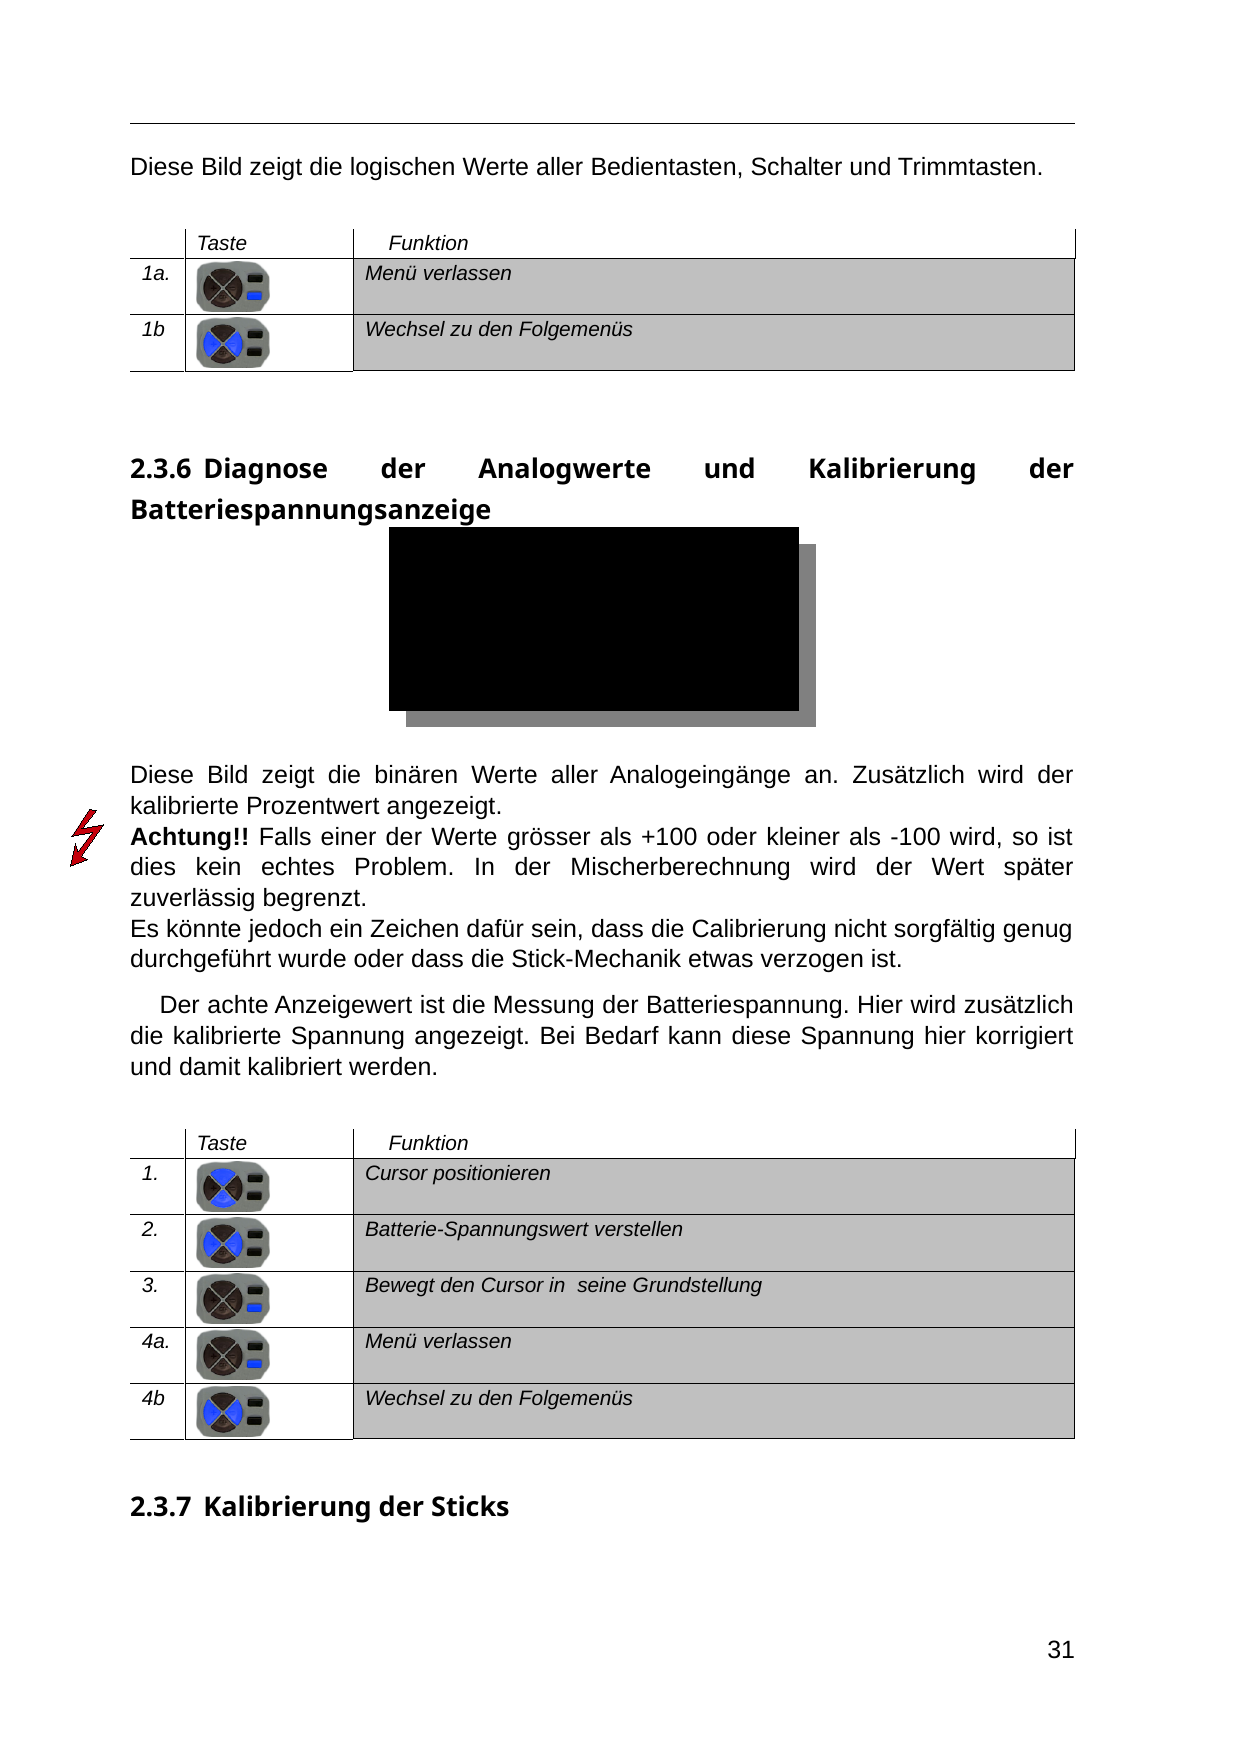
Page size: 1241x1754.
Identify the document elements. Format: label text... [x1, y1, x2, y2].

table_cell 2. [130, 1215, 184, 1271]
subtitle Diagnose der Analogwerte und Kalibrierung der Batteriespannungsanzeige [130, 450, 1075, 527]
text Es könnte jedoch ein Zeichen dafür sein, dass die Calibrierung nicht sorgfältig genug durchgeführt wurde oder dass die Stick-Mechanik etwas verzogen ist. [130, 914, 1075, 973]
table_cell 3. [130, 1272, 184, 1327]
table_header Taste [186, 1129, 353, 1158]
picture [196, 317, 271, 368]
table_cell Bewegt den Cursor in seine Grundstellung [354, 1272, 1074, 1327]
text Der achte Anzeigewert ist die Messung der Batteriespannung. Hier wird zusätzlich die kalibrierte Spannung angezeigt. Bei Bedarf kann diese Spannung hier korrigiert und damit kalibriert werden. [130, 991, 1075, 1081]
table_cell [186, 1215, 353, 1271]
table_cell [186, 1159, 353, 1214]
picture [196, 1329, 271, 1380]
picture [196, 261, 271, 312]
table_cell 4a. [130, 1328, 184, 1383]
table_cell 1. [130, 1159, 184, 1214]
table_cell [186, 1328, 353, 1383]
subtitle Kalibrierung der Sticks [130, 1488, 1075, 1524]
text ­ [130, 1543, 1075, 1571]
table_cell Wechsel zu den Folgemenüs [354, 315, 1074, 370]
table_header [130, 229, 184, 258]
picture [196, 1386, 271, 1437]
table_cell Wechsel zu den Folgemenüs [354, 1384, 1074, 1438]
table_cell [186, 1384, 353, 1439]
table_header [130, 1129, 184, 1158]
picture [196, 1273, 271, 1324]
table_cell Menü verlassen [354, 259, 1074, 314]
table_header Funktion [354, 229, 1075, 258]
table_cell 4b [130, 1384, 184, 1439]
table_cell [186, 315, 353, 371]
table_cell [186, 259, 353, 314]
table_cell Batterie-Spannungswert verstellen [354, 1215, 1074, 1271]
picture [196, 1217, 271, 1268]
table_cell 1b [130, 315, 184, 371]
text Diese Bild zeigt die logischen Werte aller Bedientasten, Schalter und Trimmtasten. [130, 152, 1075, 181]
table_cell [186, 1272, 353, 1327]
text Diese Bild zeigt die binären Werte aller Analogeingänge an. Zusätzlich wird der kalibrierte Prozentwert angezeigt. Achtung!! Falls einer der Werte grösser als +100 oder kleiner als -100 wird, so ist dies kein echtes Problem. In der Mischerberechnung wird der Wert später zuverlässig begrenzt. [130, 761, 1075, 912]
table_header Funktion [354, 1129, 1075, 1158]
table_cell 1a. [130, 259, 184, 314]
table_cell Menü verlassen [354, 1328, 1074, 1383]
table_cell Cursor positionieren [354, 1159, 1074, 1214]
table_header Taste [186, 229, 353, 258]
picture [196, 1161, 271, 1212]
